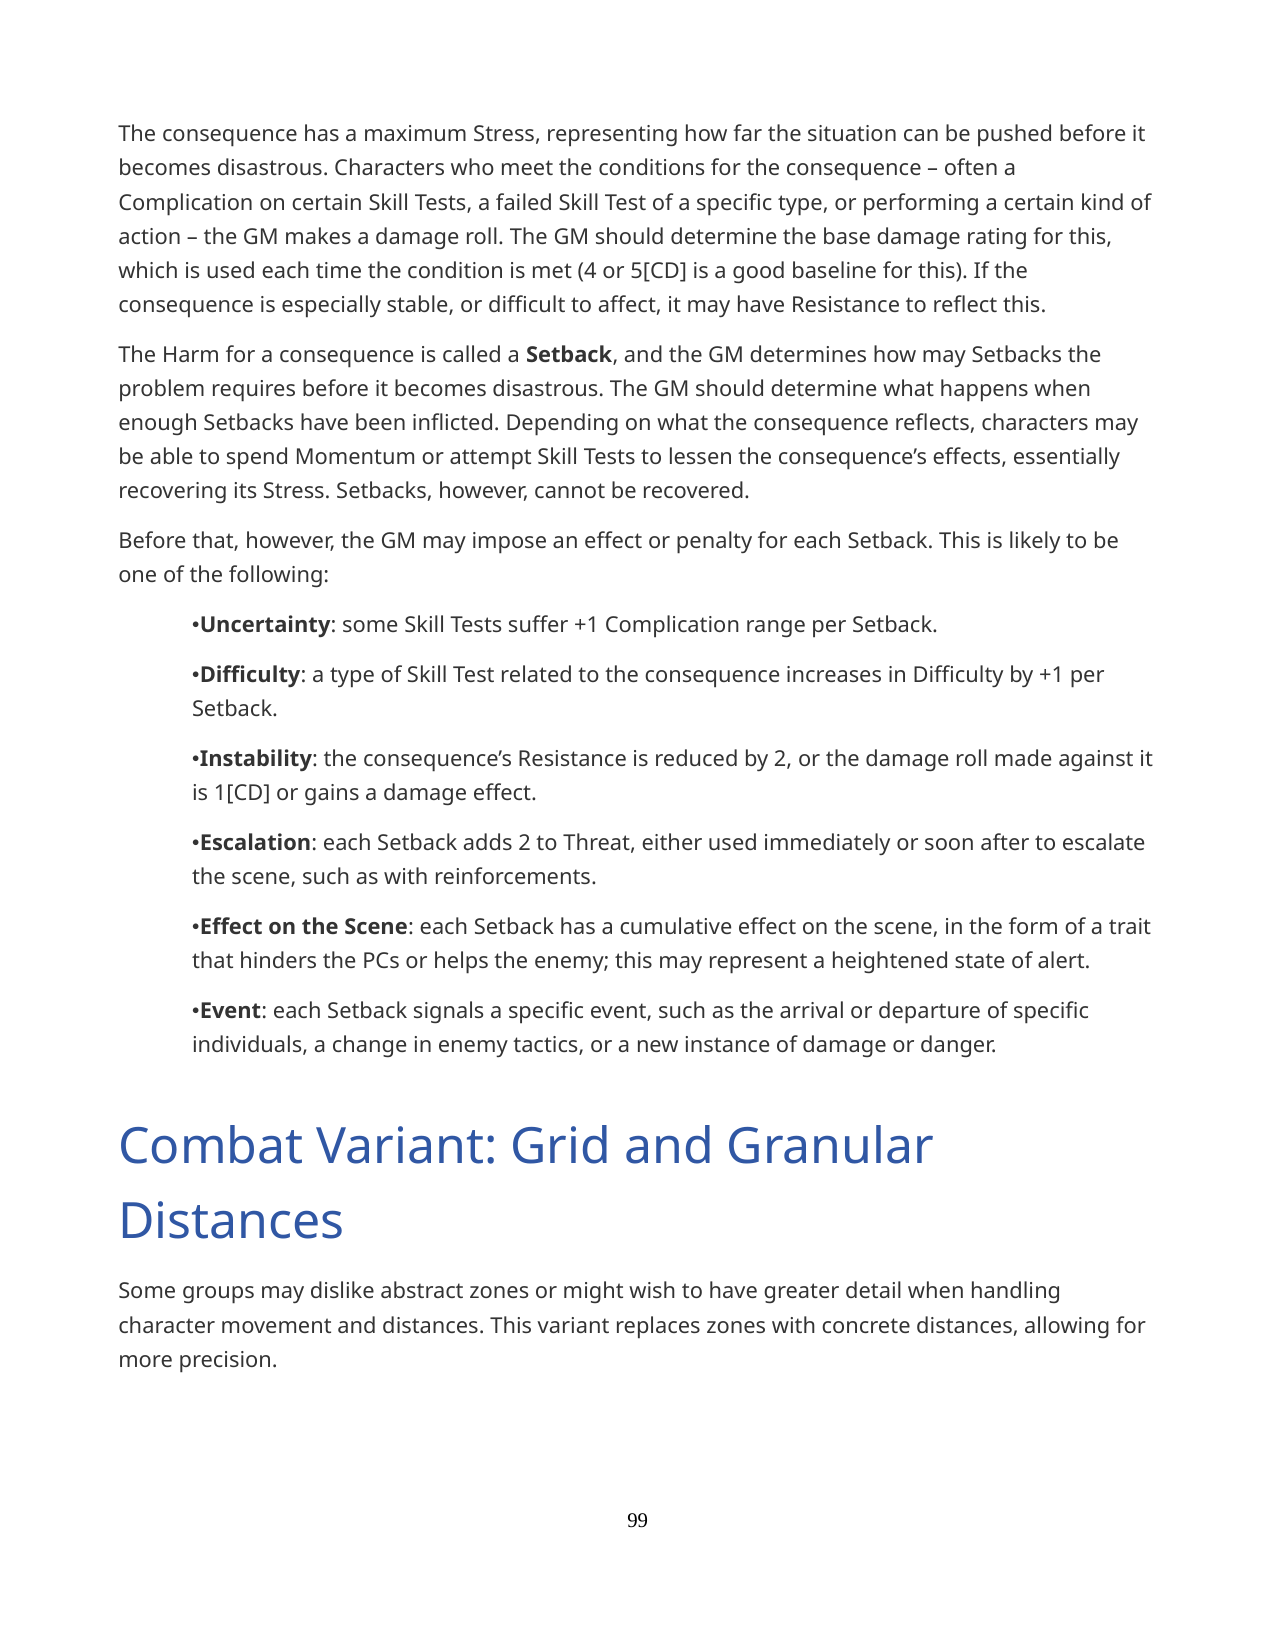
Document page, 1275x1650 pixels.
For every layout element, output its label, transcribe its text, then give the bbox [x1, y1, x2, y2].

text The consequence has a maximum Stress, representing how far the situation can be pushed before it becomes disastrous. Characters who meet the conditions for the consequence – often a Complication on certain Skill Tests, a failed Skill Test of a specific type, or performing a certain kind of action – the GM makes a damage roll. The GM should determine the base damage rating for this, which is used each time the condition is met (4 or 5[CD] is a good baseline for this). If the consequence is especially stable, or difficult to affect, it may have Resistance to reflect this. [118, 118, 1157, 319]
text Some groups may dislike abstract zones or might wish to have greater detail when handling character movement and distances. This variant replaces zones with concrete distances, allowing for more precision. [118, 1275, 1157, 1373]
list Instability: the consequence’s Resistance is reduced by 2, or the damage roll made against it is 1[CD] or gains a damage effect. [118, 743, 1157, 807]
subtitle Combat Variant: Grid and Granular Distances [118, 1110, 1157, 1253]
text The Harm for a consequence is called a Setback, and the GM determines how may Setbacks the problem requires before it becomes disastrous. The GM should determine what happens when enough Setbacks have been inflicted. Depending on what the consequence reflects, characters may be able to spend Momentum or attempt Skill Tests to lessen the consequence’s effects, essentially recovering its Stress. Setbacks, however, cannot be recovered. [118, 339, 1157, 505]
list Escalation: each Setback adds 2 to Threat, either used immediately or soon after to escalate the scene, such as with reinforcements. [118, 827, 1157, 891]
list Event: each Setback signals a specific event, such as the arrival or departure of specific individuals, a change in enemy tactics, or a new instance of damage or danger. [118, 995, 1157, 1059]
text Before that, however, the GM may impose an effect or penalty for each Setback. This is likely to be one of the following: [118, 525, 1157, 589]
list Effect on the Scene: each Setback has a cumulative effect on the scene, in the form of a trait that hinders the PCs or helps the enemy; this may represent a heightened state of alert. [118, 911, 1157, 975]
list Uncertainty: some Skill Tests suffer +1 Complication range per Setback. [118, 609, 1157, 639]
list Difficulty: a type of Skill Test related to the consequence increases in Difficulty by +1 per Setback. [118, 659, 1157, 723]
